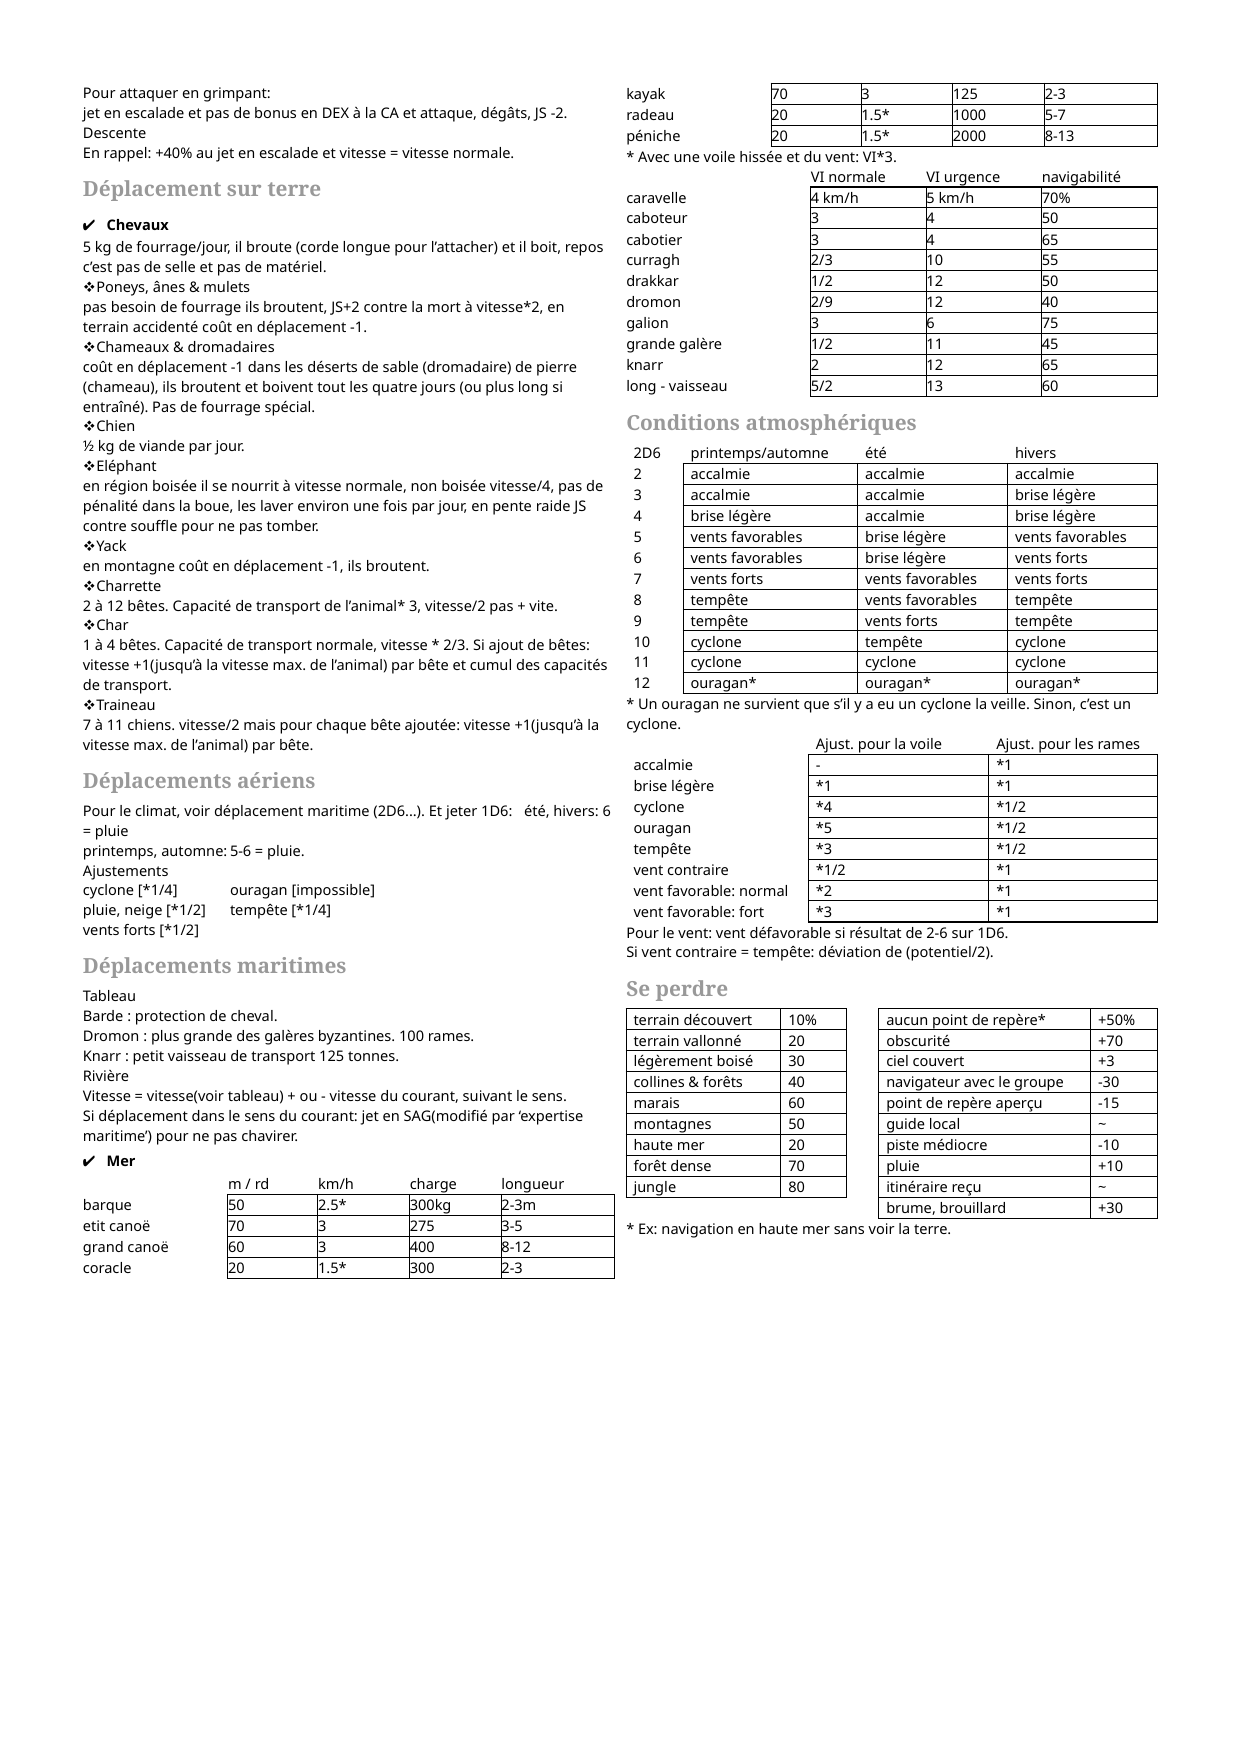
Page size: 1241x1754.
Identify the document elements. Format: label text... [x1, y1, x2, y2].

text Si déplacement dans le sens du courant: jet en SAG(modifié par ‘expertise maritime’) pour ne pas chavirer. [83, 1105, 614, 1145]
table_cell accalmie [1008, 464, 1157, 484]
table_cell 8-13 [1045, 126, 1157, 146]
table_header été [858, 443, 1007, 463]
table_cell 40 [1042, 292, 1157, 312]
table_cell [847, 1113, 878, 1134]
table_cell knarr [626, 354, 810, 375]
table_header [626, 166, 811, 186]
table_cell 3 [862, 84, 952, 104]
table_cell cyclone [684, 631, 857, 651]
table_cell 5-7 [1045, 105, 1157, 124]
table_cell légèrement boisé [627, 1051, 780, 1071]
table_cell [847, 1176, 878, 1197]
table_cell vents forts [1008, 569, 1157, 588]
table_cell 3 [318, 1216, 409, 1236]
table_cell +30 [1091, 1198, 1157, 1218]
table_cell vent favorable: fort [626, 900, 808, 921]
subtitle Mer [83, 1151, 614, 1171]
list Poneys, ânes & mulets pas besoin de fourrage ils broutent, JS+2 contre la mort à vitesse*2, en terrain accidenté coût en déplacement -1. [83, 277, 614, 337]
table_cell 1000 [953, 105, 1044, 124]
table_cell cyclone [1008, 652, 1157, 672]
table_cell accalmie [858, 485, 1007, 505]
table_cell 4 [927, 208, 1041, 228]
table_cell 12 [927, 292, 1041, 312]
table_cell galion [626, 312, 810, 333]
table_cell ouragan [626, 817, 808, 838]
table_cell ouragan* [1008, 673, 1157, 693]
list Traineau 7 à 11 chiens. vitesse/2 mais pour chaque bête ajoutée: vitesse +1(jusqu’à la vitesse max. de l’animal) par bête. [83, 695, 614, 754]
table_header terrain découvert [627, 1009, 780, 1029]
table_cell cyclone [1008, 631, 1157, 651]
table_cell 70 [781, 1156, 846, 1176]
table_cell ~ [1091, 1177, 1157, 1197]
table_cell 6 [626, 547, 683, 567]
table_header km/h [318, 1174, 409, 1194]
table_cell -15 [1091, 1093, 1157, 1113]
table_cell 11 [626, 651, 683, 672]
table_cell guide local [879, 1114, 1090, 1134]
table_cell 12 [927, 271, 1041, 291]
table_cell 3 [811, 229, 926, 249]
table_cell -30 [1091, 1072, 1157, 1092]
text Pour attaquer en grimpant: [83, 83, 614, 103]
list Yack en montagne coût en déplacement -1, ils broutent. [83, 536, 614, 575]
table_cell forêt dense [627, 1156, 780, 1176]
subtitle Conditions atmosphériques [626, 408, 1157, 437]
table_cell tempête [626, 838, 808, 858]
table_cell accalmie [684, 485, 857, 505]
text Barde : protection de cheval. [83, 1006, 614, 1026]
table_cell *1/2 [989, 818, 1157, 838]
table_cell vents forts [858, 610, 1007, 630]
text Vitesse = vitesse(voir tableau) + ou - vitesse du courant, suivant le sens. [83, 1086, 614, 1105]
table_cell 80 [781, 1177, 846, 1197]
table_cell 275 [410, 1216, 501, 1236]
list Chameaux & dromadaires coût en déplacement -1 dans les déserts de sable (dromadaire) de pierre (chameau), ils broutent et boivent tout les quatre jours (ou plus long si entraîné). Pas de fourrage spécial. [83, 337, 614, 416]
table_cell accalmie [858, 506, 1007, 526]
table_cell 2-3 [1045, 84, 1157, 104]
table_cell 60 [781, 1093, 846, 1113]
table_header longueur [501, 1174, 614, 1194]
table_header [847, 1008, 878, 1029]
table_cell vents favorables [858, 590, 1007, 609]
text pluie, neige [*1/2] tempête [*1/4] [83, 900, 614, 920]
text * Un ouragan ne survient que s’il y a eu un cyclone la veille. Sinon, c’est un cyclone. [626, 694, 1157, 734]
text En rappel: +40% au jet en escalade et vitesse = vitesse normale. [83, 142, 614, 162]
table_cell grande galère [626, 333, 810, 354]
table_cell 3 [626, 484, 683, 505]
table_cell 13 [927, 376, 1041, 396]
table_cell vents forts [684, 569, 857, 588]
table_cell ouragan* [684, 673, 857, 693]
table_cell brise légère [1008, 506, 1157, 526]
table_cell 20 [772, 105, 861, 124]
table_cell drakkar [626, 270, 810, 291]
table_header printemps/automne [683, 443, 858, 463]
table_cell 10 [927, 250, 1041, 270]
table_cell 70 [772, 84, 861, 104]
text Ajustements [83, 860, 614, 880]
table_cell 50 [1042, 208, 1157, 228]
table_header Ajust. pour la voile [808, 734, 989, 754]
table_cell 1.5* [862, 105, 952, 124]
table_cell *3 [809, 901, 988, 921]
table_cell 8 [626, 589, 683, 609]
subtitle Déplacements aériens [83, 766, 614, 795]
table_cell 12 [927, 355, 1041, 375]
table_cell 50 [1042, 271, 1157, 291]
list Eléphant en région boisée il se nourrit à vitesse normale, non boisée vitesse/4, pas de pénalité dans la boue, les laver environ une fois par jour, en pente raide JS contre souffle pour ne pas tomber. [83, 456, 614, 536]
table_cell 40 [781, 1072, 846, 1092]
text Tableau [83, 986, 614, 1006]
table_cell 3 [318, 1237, 409, 1257]
table_cell 1/2 [811, 334, 926, 354]
table_header charge [410, 1174, 501, 1194]
table_cell 5 km/h [927, 188, 1041, 207]
table_cell +10 [1091, 1156, 1157, 1176]
list Charrette 2 à 12 bêtes. Capacité de transport de l’animal* 3, vitesse/2 pas + vite. [83, 575, 614, 615]
table_cell 70% [1042, 188, 1157, 207]
table_header m / rd [228, 1174, 318, 1194]
table_cell 50 [781, 1114, 846, 1134]
table_cell marais [627, 1093, 780, 1113]
table_cell *1 [989, 901, 1157, 921]
table_cell haute mer [627, 1135, 780, 1155]
table_cell 20 [781, 1135, 846, 1155]
table_cell kayak [626, 83, 771, 104]
table_cell 50 [228, 1195, 317, 1215]
table_cell 4 [626, 505, 683, 526]
table_cell accalmie [684, 464, 857, 484]
table_cell 30 [781, 1051, 846, 1071]
table_cell brise légère [684, 506, 857, 526]
table_cell *1/2 [809, 860, 988, 879]
table_cell péniche [626, 125, 771, 146]
table_cell 60 [228, 1237, 317, 1257]
table_cell dromon [626, 291, 810, 312]
table_cell radeau [626, 104, 771, 124]
table_cell grand canoë [83, 1236, 227, 1257]
text 5 kg de fourrage/jour, il broute (corde longue pour l’attacher) et il boit, repos c’est pas de selle et pas de matériel. [83, 237, 614, 277]
table_cell 20 [228, 1258, 317, 1278]
table_cell accalmie [626, 754, 808, 775]
text printemps, automne: 5-6 = pluie. [83, 840, 614, 860]
table_cell brise légère [626, 775, 808, 796]
text Descente [83, 122, 614, 142]
table_cell 65 [1042, 355, 1157, 375]
table_cell +70 [1091, 1030, 1157, 1050]
table_cell [847, 1092, 878, 1113]
table_cell *1 [809, 776, 988, 796]
table_header 2D6 [626, 443, 683, 463]
table_cell [847, 1071, 878, 1092]
table_cell 2-3 [502, 1258, 614, 1278]
table_cell *1 [989, 755, 1157, 775]
table_cell cyclone [626, 796, 808, 817]
table_cell *1 [989, 881, 1157, 900]
table_cell 10 [626, 630, 683, 651]
table_cell 125 [953, 84, 1044, 104]
table_cell tempête [1008, 610, 1157, 630]
table_cell tempête [1008, 590, 1157, 609]
table_cell obscurité [879, 1030, 1090, 1050]
table_cell piste médiocre [879, 1135, 1090, 1155]
table_cell 1/2 [811, 271, 926, 291]
table_cell tempête [858, 631, 1007, 651]
table_cell cyclone [684, 652, 857, 672]
text * Ex: navigation en haute mer sans voir la terre. [626, 1219, 1157, 1239]
table_cell collines & forêts [627, 1072, 780, 1092]
table_cell 3 [811, 208, 926, 228]
table_header 10% [781, 1009, 846, 1029]
table_cell long - vaisseau [626, 375, 810, 396]
text Pour le vent: vent défavorable si résultat de 2-6 sur 1D6. [626, 922, 1157, 942]
table_cell montagnes [627, 1114, 780, 1134]
table_cell *3 [809, 839, 988, 858]
table_cell [781, 1198, 846, 1218]
table_cell point de repère aperçu [879, 1093, 1090, 1113]
table_cell tempête [684, 590, 857, 609]
table_header VI urgence [926, 166, 1042, 186]
table_cell *1 [989, 776, 1157, 796]
table_cell vents favorables [858, 569, 1007, 588]
text Rivière [83, 1066, 614, 1086]
subtitle Chevaux [83, 214, 614, 234]
table_cell [847, 1050, 878, 1071]
table_cell 20 [781, 1030, 846, 1050]
table_cell jungle [627, 1177, 780, 1197]
table_cell -10 [1091, 1135, 1157, 1155]
table_cell accalmie [858, 464, 1007, 484]
table_cell 2/3 [811, 250, 926, 270]
table_cell 2 [626, 463, 683, 484]
table_cell *5 [809, 818, 988, 838]
table_cell *4 [809, 797, 988, 817]
table_cell vents favorables [684, 548, 857, 567]
table_cell coracle [83, 1257, 227, 1278]
table_cell vents favorables [1008, 527, 1157, 547]
text cyclone [*1/4] ouragan [impossible] [83, 880, 614, 900]
text jet en escalade et pas de bonus en DEX à la CA et attaque, dégâts, JS -2. [83, 103, 614, 122]
table_cell 4 [927, 229, 1041, 249]
table_cell brume, brouillard [879, 1198, 1090, 1218]
table_cell 20 [772, 126, 861, 146]
table_cell 9 [626, 609, 683, 630]
subtitle Se perdre [626, 974, 1157, 1002]
table_header aucun point de repère* [879, 1009, 1090, 1029]
table_cell 6 [927, 313, 1041, 333]
table_cell 45 [1042, 334, 1157, 354]
table_cell 2-3m [502, 1195, 614, 1215]
list Char 1 à 4 bêtes. Capacité de transport normale, vitesse * 2/3. Si ajout de bêtes: vitesse +1(jusqu’à la vitesse max. de l’animal) par bête et cumul des capacités de transport. [83, 615, 614, 695]
table_cell *1 [989, 860, 1157, 879]
table_header navigabilité [1042, 166, 1157, 186]
table_header [83, 1174, 228, 1194]
table_cell 2 [811, 355, 926, 375]
table_cell etit canoë [83, 1215, 227, 1236]
table_header Ajust. pour les rames [989, 734, 1157, 754]
table_cell 55 [1042, 250, 1157, 270]
table_cell 7 [626, 568, 683, 588]
table_cell 60 [1042, 376, 1157, 396]
table_cell 12 [626, 672, 683, 693]
table_cell 2.5* [318, 1195, 409, 1215]
table_cell ciel couvert [879, 1051, 1090, 1071]
table_cell 3 [811, 313, 926, 333]
table_cell 8-12 [502, 1237, 614, 1257]
table_cell 4 km/h [811, 188, 926, 207]
table_header VI normale [811, 166, 926, 186]
table_cell 400 [410, 1237, 501, 1257]
table_cell *2 [809, 881, 988, 900]
table_cell navigateur avec le groupe [879, 1072, 1090, 1092]
table_cell [626, 1198, 781, 1218]
table_cell 2000 [953, 126, 1044, 146]
table_cell [846, 1197, 878, 1218]
table_cell vent favorable: normal [626, 880, 808, 900]
table_cell cabotier [626, 228, 810, 249]
table_cell ~ [1091, 1114, 1157, 1134]
table_cell [847, 1029, 878, 1050]
table_cell cyclone [858, 652, 1007, 672]
table_cell caboteur [626, 207, 810, 228]
subtitle Déplacements maritimes [83, 952, 614, 980]
table_cell 5/2 [811, 376, 926, 396]
table_cell vents favorables [684, 527, 857, 547]
text Dromon : plus grande des galères byzantines. 100 rames. [83, 1026, 614, 1046]
text vents forts [*1/2] [83, 920, 614, 940]
table_cell barque [83, 1194, 227, 1215]
table_cell 11 [927, 334, 1041, 354]
table_cell [847, 1155, 878, 1176]
table_cell *1/2 [989, 797, 1157, 817]
table_cell terrain vallonné [627, 1030, 780, 1050]
table_cell curragh [626, 249, 810, 270]
table_cell brise légère [858, 527, 1007, 547]
table_cell 300kg [410, 1195, 501, 1215]
subtitle Déplacement sur terre [83, 174, 614, 202]
table_cell 1.5* [862, 126, 952, 146]
table_header [626, 734, 808, 754]
table_cell ouragan* [858, 673, 1007, 693]
table_cell 65 [1042, 229, 1157, 249]
text * Avec une voile hissée et du vent: VI*3. [626, 147, 1157, 166]
table_cell brise légère [1008, 485, 1157, 505]
table_cell brise légère [858, 548, 1007, 567]
table_header +50% [1091, 1009, 1157, 1029]
table_cell 5 [626, 526, 683, 547]
text Knarr : petit vaisseau de transport 125 tonnes. [83, 1046, 614, 1066]
table_cell 300 [410, 1258, 501, 1278]
table_cell 70 [228, 1216, 317, 1236]
table_cell 1.5* [318, 1258, 409, 1278]
table_cell caravelle [626, 186, 810, 207]
table_cell 2/9 [811, 292, 926, 312]
table_cell tempête [684, 610, 857, 630]
table_cell [847, 1134, 878, 1155]
table_cell pluie [879, 1156, 1090, 1176]
table_cell vents forts [1008, 548, 1157, 567]
table_header hivers [1008, 443, 1157, 463]
table_cell 3-5 [502, 1216, 614, 1236]
list Chien ½ kg de viande par jour. [83, 416, 614, 456]
table_cell +3 [1091, 1051, 1157, 1071]
table_cell *1/2 [989, 839, 1157, 858]
table_cell itinéraire reçu [879, 1177, 1090, 1197]
text Si vent contraire = tempête: déviation de (potentiel/2). [626, 942, 1157, 962]
table_cell - [809, 755, 988, 775]
table_cell vent contraire [626, 859, 808, 879]
table_cell 75 [1042, 313, 1157, 333]
text Pour le climat, voir déplacement maritime (2D6...). Et jeter 1D6: été, hivers: 6 = pluie [83, 801, 614, 840]
